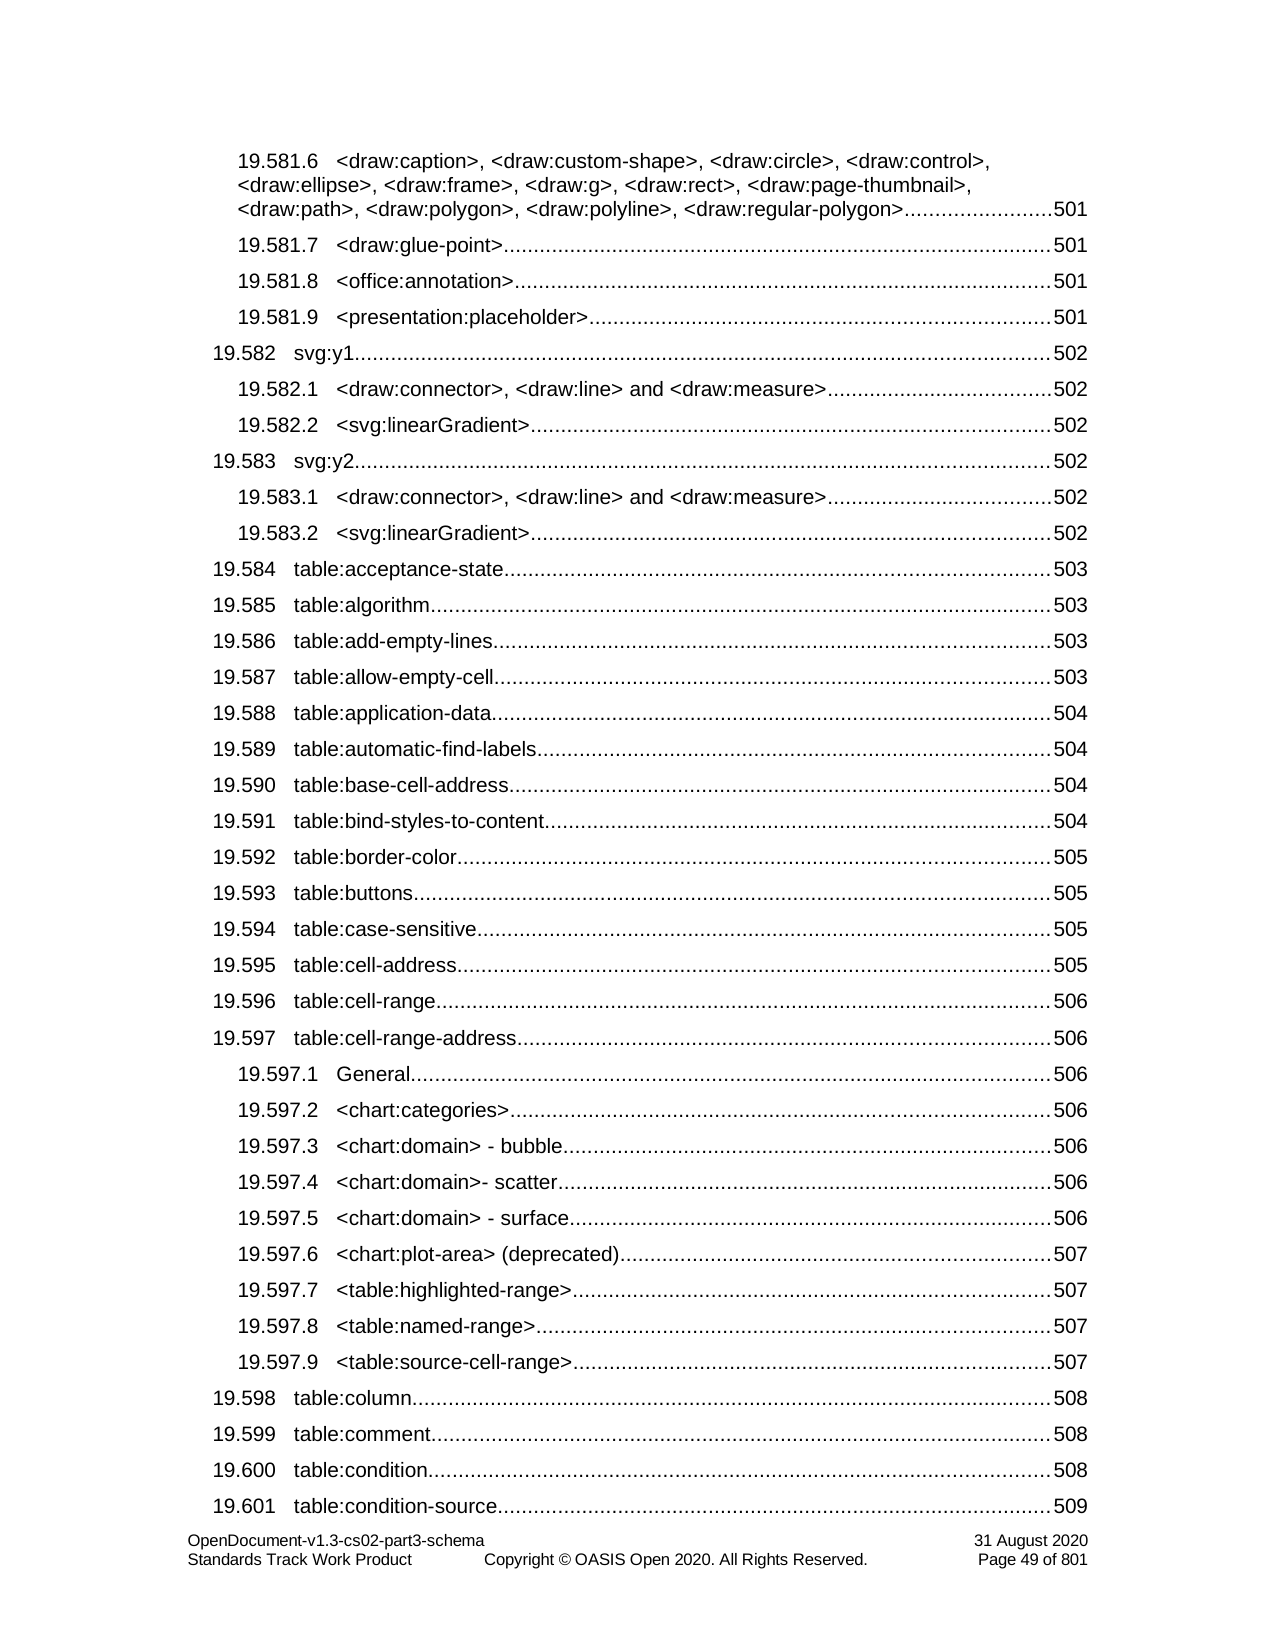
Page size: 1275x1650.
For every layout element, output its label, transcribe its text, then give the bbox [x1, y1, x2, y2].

text 19.588 table:application-data 504 [212, 702, 1088, 725]
text 19.600 table:condition 508 [212, 1458, 1088, 1482]
text 19.599 table:comment 508 [212, 1422, 1088, 1446]
text 19.594 table:case-sensitive 505 [212, 918, 1088, 941]
text 19.584 table:acceptance-state 503 [212, 557, 1088, 581]
text 19.597.3 <chart:domain> - bubble 506 [237, 1134, 1088, 1158]
text 19.581.9 <presentation:placeholder> 501 [237, 305, 1088, 329]
text 19.581.7 <draw:glue-point> 501 [237, 233, 1088, 257]
text 19.597.7 <table:highlighted-range> 507 [237, 1278, 1088, 1302]
text 19.597.1 General 506 [237, 1062, 1088, 1086]
text 19.597.8 <table:named-range> 507 [237, 1314, 1088, 1338]
text 19.582.2 <svg:linearGradient> 502 [237, 413, 1088, 437]
text 19.597.5 <chart:domain> - surface 506 [237, 1206, 1088, 1230]
text 19.590 table:base-cell-address 504 [212, 774, 1088, 797]
text 19.596 table:cell-range 506 [212, 990, 1088, 1013]
text 19.581.8 <office:annotation> 501 [237, 269, 1088, 293]
text 19.597.9 <table:source-cell-range> 507 [237, 1350, 1088, 1374]
text 19.587 table:allow-empty-cell 503 [212, 666, 1088, 689]
text 19.586 table:add-empty-lines 503 [212, 629, 1088, 653]
text 19.582 svg:y1 502 [212, 341, 1088, 365]
text 19.583 svg:y2 502 [212, 449, 1088, 473]
text 19.597.2 <chart:categories> 506 [237, 1098, 1088, 1122]
text 19.582.1 <draw:connector>, <draw:line> and <draw:measure> 502 [237, 377, 1088, 401]
text 19.589 table:automatic-find-labels 504 [212, 738, 1088, 761]
text 19.597.6 <chart:plot-area> (deprecated) 507 [237, 1242, 1088, 1266]
text 19.593 table:buttons 505 [212, 882, 1088, 905]
text 19.592 table:border-color 505 [212, 846, 1088, 869]
text 19.591 table:bind-styles-to-content 504 [212, 810, 1088, 833]
text 19.595 table:cell-address 505 [212, 954, 1088, 977]
text 19.597 table:cell-range-address 506 [212, 1026, 1088, 1049]
text 19.583.2 <svg:linearGradient> 502 [237, 521, 1088, 545]
text 19.581.6 <draw:caption>, <draw:custom-shape>, <draw:circle>, <draw:control>, <draw:ellipse>, <draw:frame>, <draw:g>, <draw:rect>, <draw:page-thumbnail>, <draw:path>, <draw:polygon>, <draw:polyline>, <draw:regular-polygon> 501 [237, 150, 1088, 221]
text 19.583.1 <draw:connector>, <draw:line> and <draw:measure> 502 [237, 485, 1088, 509]
text 19.597.4 <chart:domain>- scatter 506 [237, 1170, 1088, 1194]
text 19.585 table:algorithm 503 [212, 593, 1088, 617]
text 19.598 table:column 508 [212, 1386, 1088, 1410]
text 19.601 table:condition-source 509 [212, 1494, 1088, 1518]
